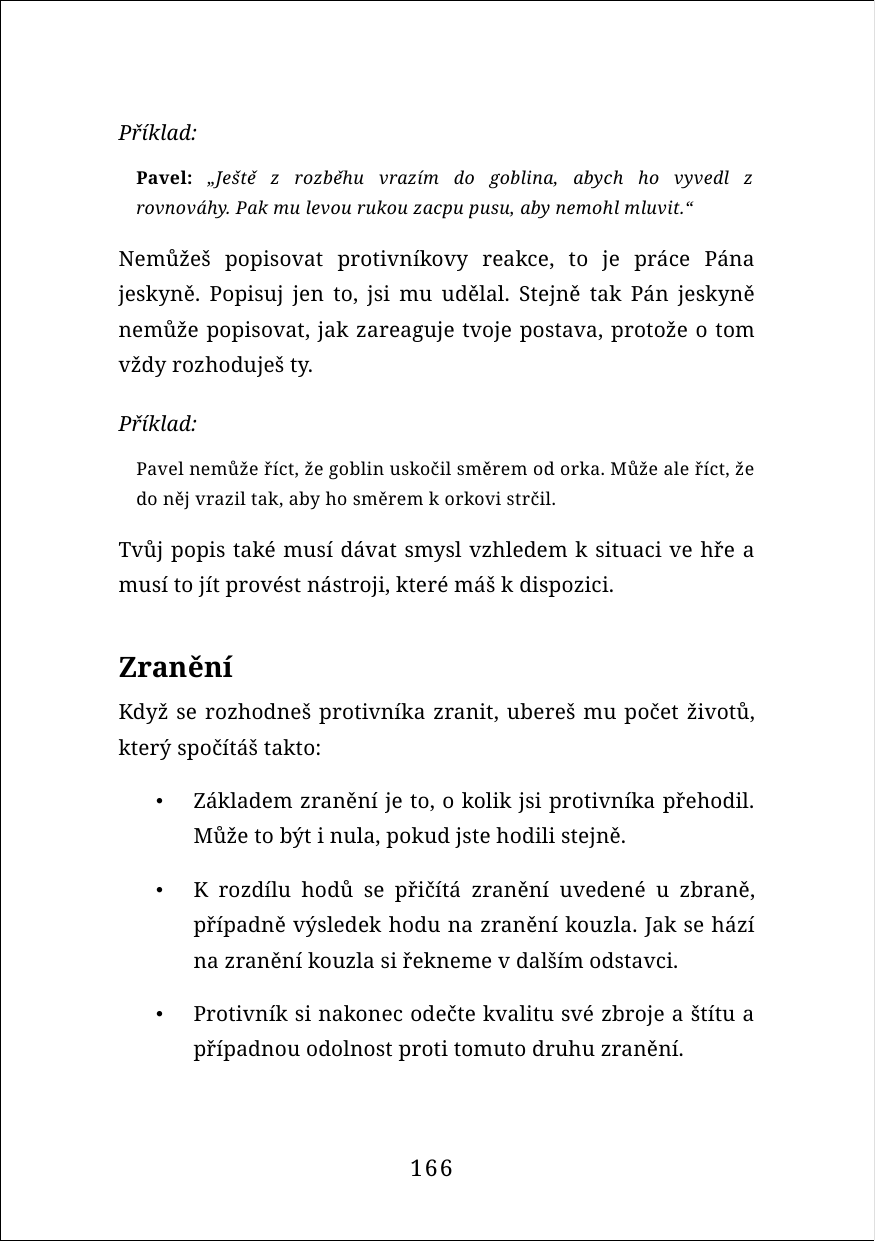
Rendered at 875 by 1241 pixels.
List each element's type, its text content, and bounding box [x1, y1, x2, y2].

list K rozdílu hodů se přičítá zranění uvedené u zbraně, případně výsledek hodu na zranění kouzla. Jak se hází na zranění kouzla si řekneme v dalším odstavci. [156, 875, 756, 974]
text Příklad: [118, 118, 756, 147]
text Tvůj popis také musí dávat smysl vzhledem k situaci ve hře a musí to jít provést nástroji, které máš k dispozici. [118, 535, 756, 599]
subtitle Zranění [118, 647, 756, 686]
text Pavel: „Ještě z rozběhu vrazím do goblina, abych ho vyvedl z rovnováhy. Pak mu levou rukou zacpu pusu, aby nemohl mluvit.“ [136, 166, 756, 220]
text Příklad: [118, 409, 756, 438]
text Pavel nemůže říct, že goblin uskočil směrem od orka. Může ale říct, že do něj vrazil tak, aby ho směrem k orkovi strčil. [136, 457, 756, 511]
text Nemůžeš popisovat protivníkovy reakce, to je práce Pána jeskyně. Popisuj jen to, jsi mu udělal. Stejně tak Pán jeskyně nemůže popisovat, jak zareaguje tvoje postava, protože o tom vždy rozhoduješ ty. [118, 244, 756, 379]
text Když se rozhodneš protivníka zranit, ubereš mu počet životů, který spočítáš takto: [118, 697, 756, 761]
list Základem zranění je to, o kolik jsi protivníka přehodil. Může to být i nula, pokud jste hodili stejně. [156, 786, 756, 850]
list Protivník si nakonec odečte kvalitu své zbroje a štítu a případnou odolnost proti tomuto druhu zranění. [156, 999, 756, 1063]
